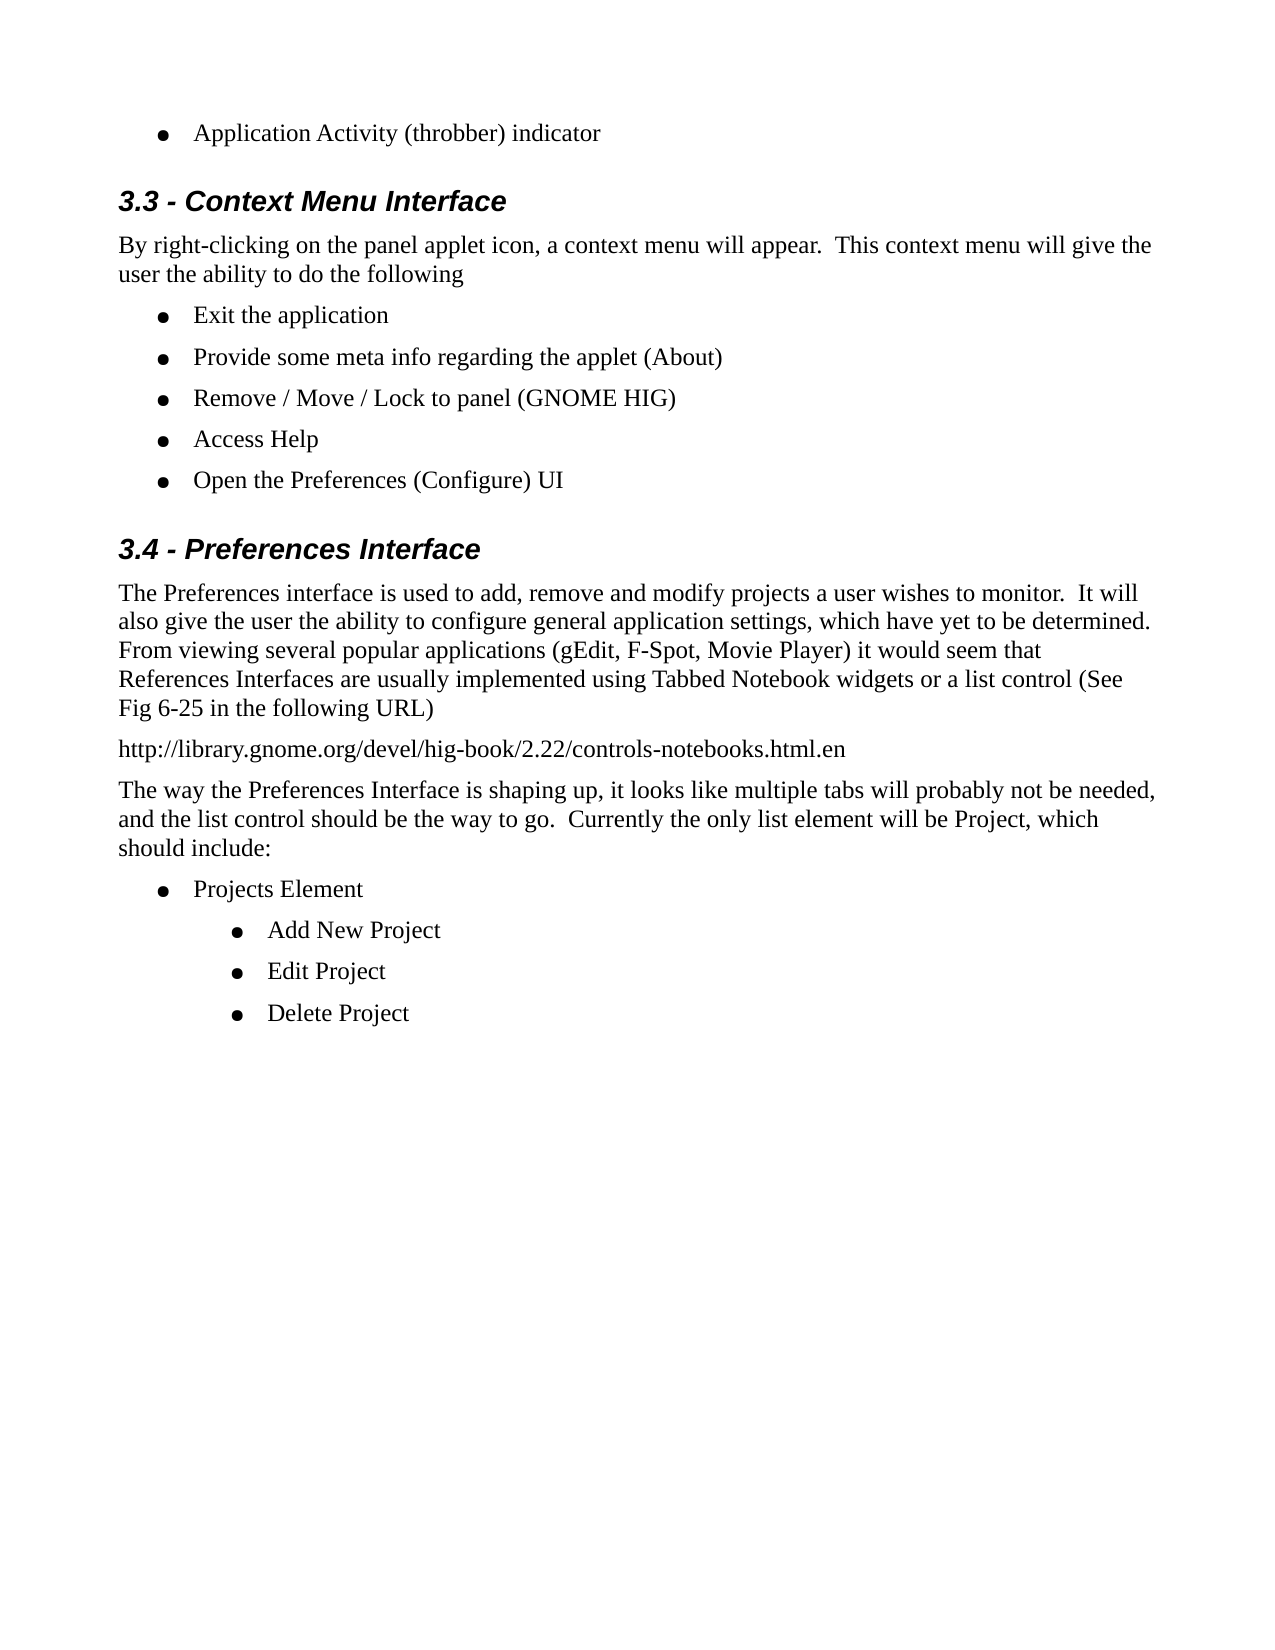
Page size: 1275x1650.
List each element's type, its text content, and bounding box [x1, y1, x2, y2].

list Open the Preferences (Configure) UI [156, 465, 1157, 494]
subtitle 3.3 - Context Menu Interface [118, 184, 1157, 218]
list Application Activity (throbber) indicator [156, 118, 1157, 147]
list Projects Element [156, 874, 1157, 903]
list Remove / Move / Lock to panel (GNOME HIG) [156, 383, 1157, 412]
subtitle 3.4 - Preferences Interface [118, 532, 1157, 565]
list Add New Project [229, 915, 1157, 944]
text The way the Preferences Interface is shaping up, it looks like multiple tabs will probably not be needed, and the list control should be the way to go. Currently the only list element will be Project, which should include: [118, 775, 1157, 861]
list Access Help [156, 424, 1157, 453]
list Delete Project [229, 998, 1157, 1026]
list Exit the application [156, 300, 1157, 329]
list Provide some meta info regarding the applet (About) [156, 342, 1157, 370]
text http://library.gnome.org/devel/hig-book/2.22/controls-notebooks.html.en [118, 734, 1157, 763]
text By right-clicking on the panel applet icon, a context menu will appear. This context menu will give the user the ability to do the following [118, 230, 1157, 288]
text The Preferences interface is used to add, remove and modify projects a user wishes to monitor. It will also give the user the ability to configure general application settings, which have yet to be determined. From viewing several popular applications (gEdit, F-Spot, Movie Player) it would seem that References Interfaces are usually implemented using Tabbed Notebook widgets or a list control (See Fig 6-25 in the following URL) [118, 578, 1157, 721]
list Edit Project [229, 956, 1157, 985]
